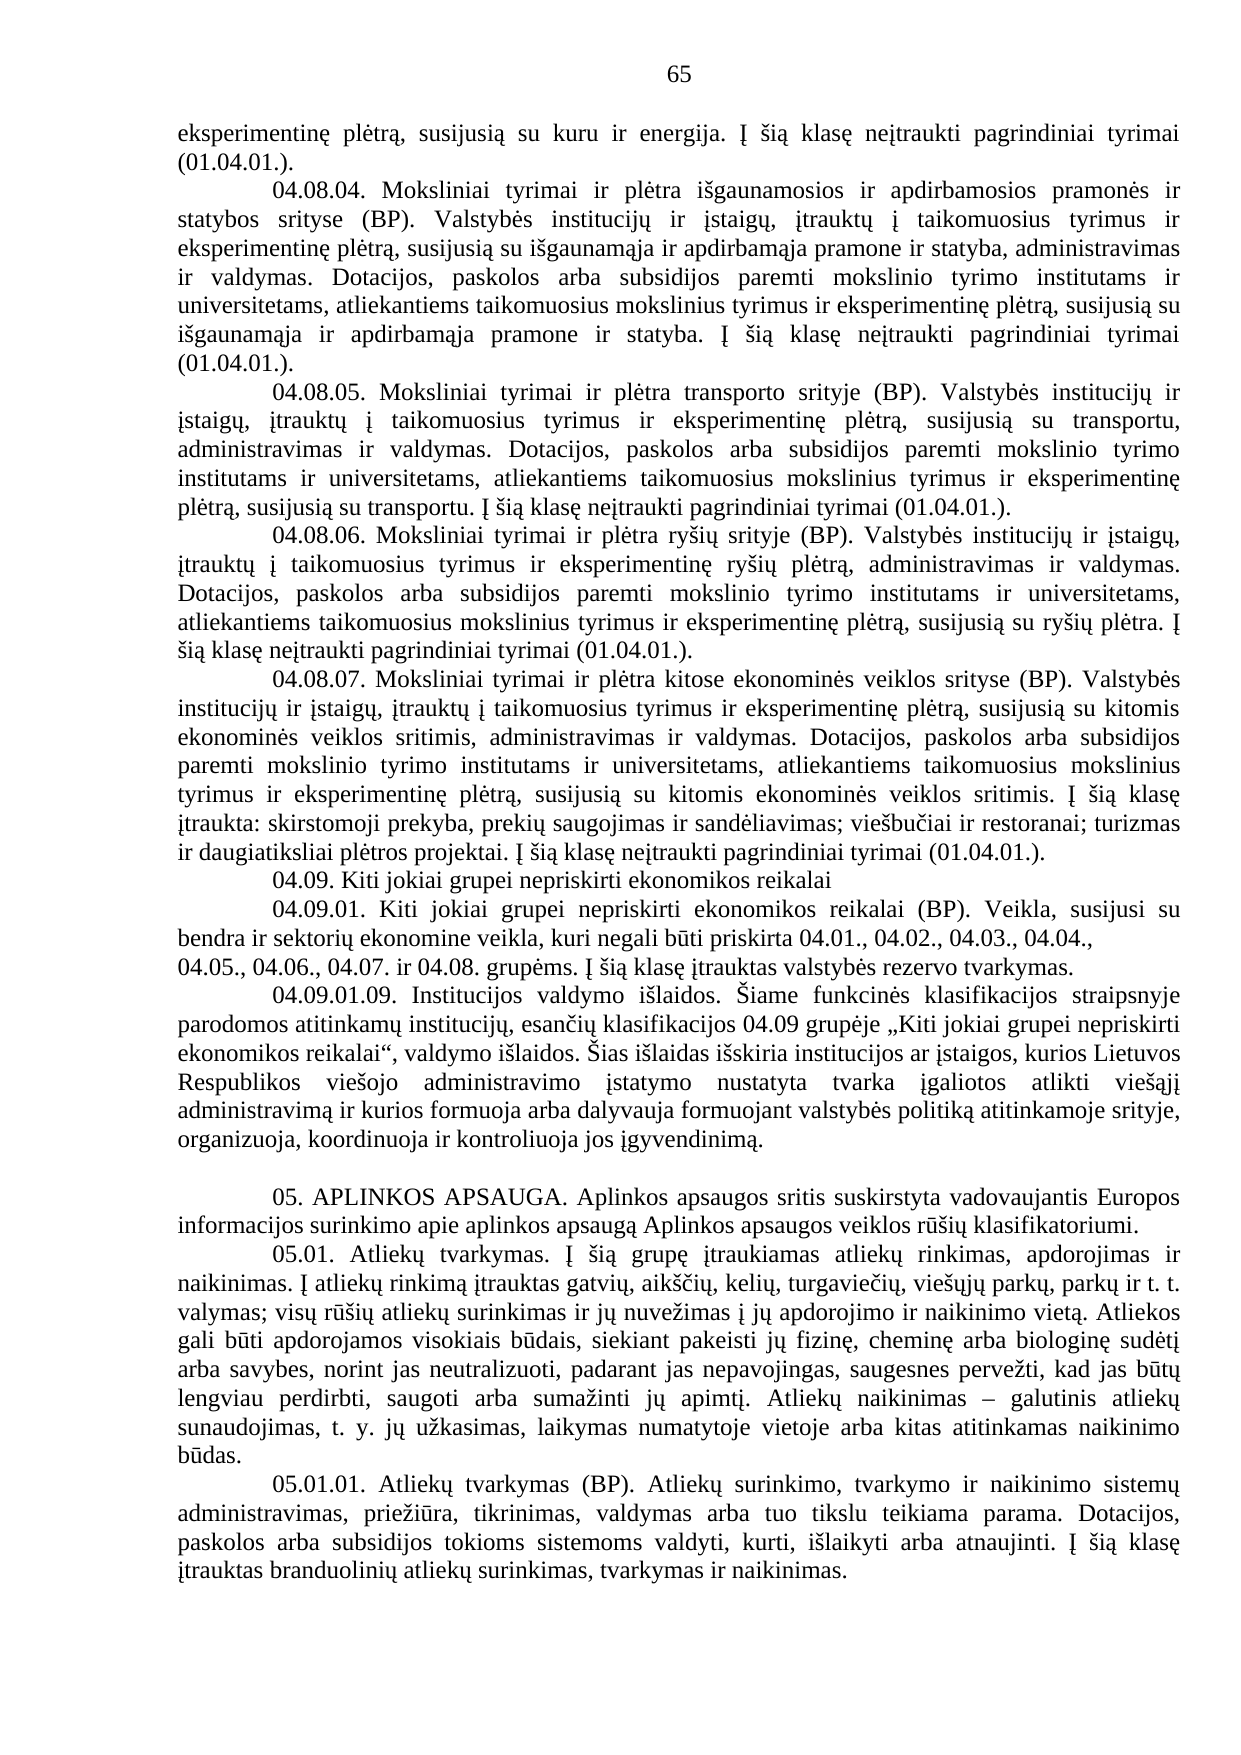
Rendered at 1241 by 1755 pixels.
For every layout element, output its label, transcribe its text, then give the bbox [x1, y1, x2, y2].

text 04.08.07. Moksliniai tyrimai ir plėtra kitose ekonominės veiklos srityse (BP). Valstybės institucijų ir įstaigų, įtrauktų į taikomuosius tyrimus ir eksperimentinę plėtrą, susijusią su kitomis ekonominės veiklos sritimis, administravimas ir valdymas. Dotacijos, paskolos arba subsidijos paremti mokslinio tyrimo institutams ir universitetams, atliekantiems taikomuosius mokslinius tyrimus ir eksperimentinę plėtrą, susijusią su kitomis ekonominės veiklos sritimis. Į šią klasę įtraukta: skirstomoji prekyba, prekių saugojimas ir sandėliavimas; viešbučiai ir restoranai; turizmas ir daugiatiksliai plėtros projektai. Į šią klasę neįtraukti pagrindiniai tyrimai (01.04.01.). [177, 664, 1181, 866]
text 04.09. Kiti jokiai grupei nepriskirti ekonomikos reikalai [177, 866, 1181, 894]
text 04.08.06. Moksliniai tyrimai ir plėtra ryšių srityje (BP). Valstybės institucijų ir įstaigų, įtrauktų į taikomuosius tyrimus ir eksperimentinę ryšių plėtrą, administravimas ir valdymas. Dotacijos, paskolos arba subsidijos paremti mokslinio tyrimo institutams ir universitetams, atliekantiems taikomuosius mokslinius tyrimus ir eksperimentinę plėtrą, susijusią su ryšių plėtra. Į šią klasę neįtraukti pagrindiniai tyrimai (01.04.01.). [177, 521, 1181, 664]
text eksperimentinę plėtrą, susijusią su kuru ir energija. Į šią klasę neįtraukti pagrindiniai tyrimai (01.04.01.). [177, 118, 1181, 176]
text 05. APLINKOS APSAUGA. Aplinkos apsaugos sritis suskirstyta vadovaujantis Europos informacijos surinkimo apie aplinkos apsaugą Aplinkos apsaugos veiklos rūšių klasifikatoriumi. [177, 1182, 1181, 1239]
text 05.01.01. Atliekų tvarkymas (BP). Atliekų surinkimo, tvarkymo ir naikinimo sistemų administravimas, priežiūra, tikrinimas, valdymas arba tuo tikslu teikiama parama. Dotacijos, paskolos arba subsidijos tokioms sistemoms valdyti, kurti, išlaikyti arba atnaujinti. Į šią klasę įtrauktas branduolinių atliekų surinkimas, tvarkymas ir naikinimas. [177, 1469, 1181, 1584]
text 04.08.05. Moksliniai tyrimai ir plėtra transporto srityje (BP). Valstybės institucijų ir įstaigų, įtrauktų į taikomuosius tyrimus ir eksperimentinę plėtrą, susijusią su transportu, administravimas ir valdymas. Dotacijos, paskolos arba subsidijos paremti mokslinio tyrimo institutams ir universitetams, atliekantiems taikomuosius mokslinius tyrimus ir eksperimentinę plėtrą, susijusią su transportu. Į šią klasę neįtraukti pagrindiniai tyrimai (01.04.01.). [177, 377, 1181, 521]
text 04.09.01. Kiti jokiai grupei nepriskirti ekonomikos reikalai (BP). Veikla, susijusi su bendra ir sektorių ekonomine veikla, kuri negali būti priskirta 04.01., 04.02., 04.03., 04.04., [177, 894, 1181, 952]
text 04.08.04. Moksliniai tyrimai ir plėtra išgaunamosios ir apdirbamosios pramonės ir statybos srityse (BP). Valstybės institucijų ir įstaigų, įtrauktų į taikomuosius tyrimus ir eksperimentinę plėtrą, susijusią su išgaunamąja ir apdirbamąja pramone ir statyba, administravimas ir valdymas. Dotacijos, paskolos arba subsidijos paremti mokslinio tyrimo institutams ir universitetams, atliekantiems taikomuosius mokslinius tyrimus ir eksperimentinę plėtrą, susijusią su išgaunamąja ir apdirbamąja pramone ir statyba. Į šią klasę neįtraukti pagrindiniai tyrimai (01.04.01.). [177, 176, 1181, 377]
text 04.09.01.09. Institucijos valdymo išlaidos. Šiame funkcinės klasifikacijos straipsnyje parodomos atitinkamų institucijų, esančių klasifikacijos 04.09 grupėje „Kiti jokiai grupei nepriskirti ekonomikos reikalai“, valdymo išlaidos. Šias išlaidas išskiria institucijos ar įstaigos, kurios Lietuvos Respublikos viešojo administravimo įstatymo nustatyta tvarka įgaliotos atlikti viešąjį administravimą ir kurios formuoja arba dalyvauja formuojant valstybės politiką atitinkamoje srityje, organizuoja, koordinuoja ir kontroliuoja jos įgyvendinimą. [177, 981, 1181, 1153]
text 04.05., 04.06., 04.07. ir 04.08. grupėms. Į šią klasę įtrauktas valstybės rezervo tvarkymas. [177, 952, 1181, 981]
text 05.01. Atliekų tvarkymas. Į šią grupę įtraukiamas atliekų rinkimas, apdorojimas ir naikinimas. Į atliekų rinkimą įtrauktas gatvių, aikščių, kelių, turgaviečių, viešųjų parkų, parkų ir t. t. valymas; visų rūšių atliekų surinkimas ir jų nuvežimas į jų apdorojimo ir naikinimo vietą. Atliekos gali būti apdorojamos visokiais būdais, siekiant pakeisti jų fizinę, cheminę arba biologinę sudėtį arba savybes, norint jas neutralizuoti, padarant jas nepavojingas, saugesnes pervežti, kad jas būtų lengviau perdirbti, saugoti arba sumažinti jų apimtį. Atliekų naikinimas – galutinis atliekų sunaudojimas, t. y. jų užkasimas, laikymas numatytoje vietoje arba kitas atitinkamas naikinimo būdas. [177, 1239, 1181, 1469]
